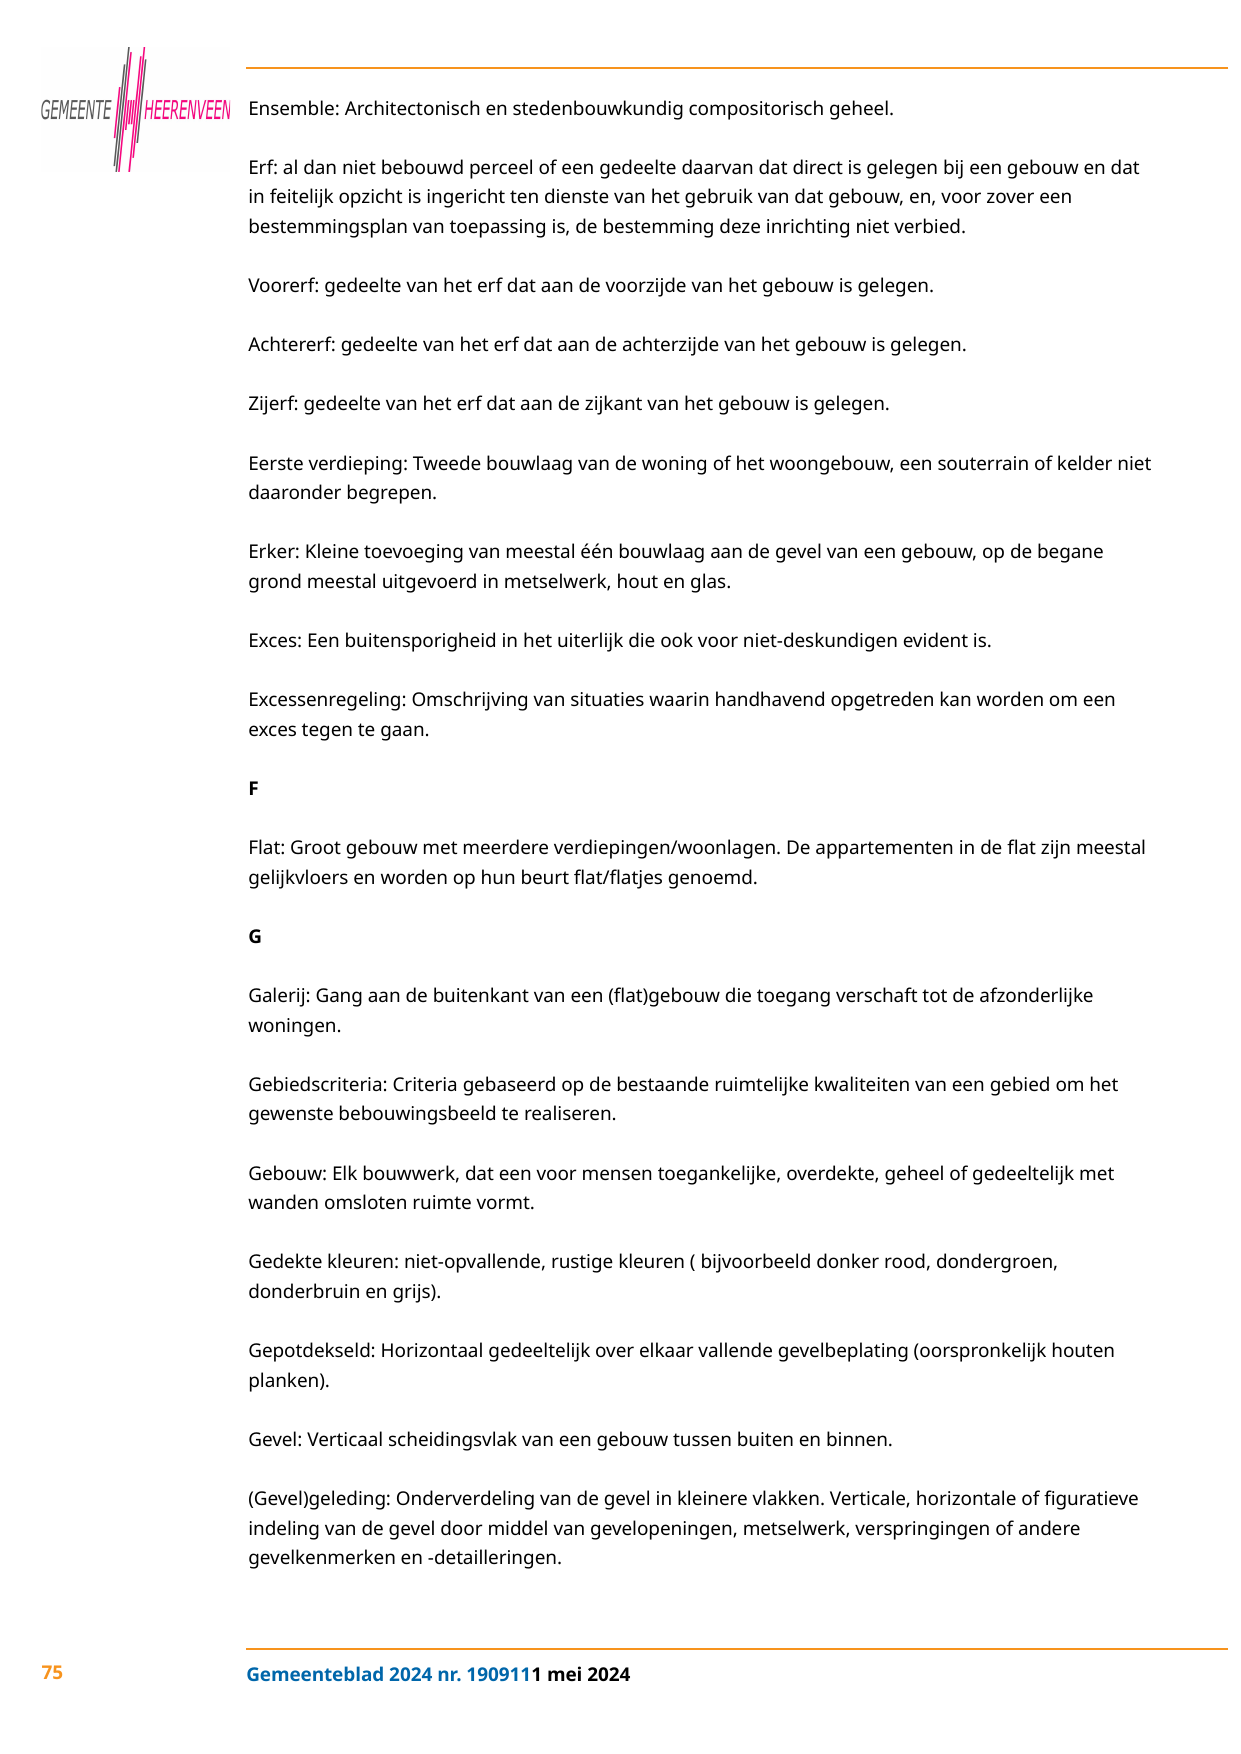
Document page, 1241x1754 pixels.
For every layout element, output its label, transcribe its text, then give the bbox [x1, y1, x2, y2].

text Gebouw: Elk bouwwerk, dat een voor mensen toegankelijke, overdekte, geheel of gedeeltelijk met wanden omsloten ruimte vormt. [248, 1160, 1152, 1215]
picture [41, 47, 231, 172]
text Gedekte kleuren: niet-opvallende, rustige kleuren ( bijvoorbeeld donker rood, dondergroen, donderbruin en grijs). [248, 1248, 1152, 1304]
text Flat: Groot gebouw met meerdere verdiepingen/woonlagen. De appartementen in de flat zijn meestal gelijkvloers en worden op hun beurt flat/flatjes genoemd. [248, 834, 1152, 890]
text Voorerf: gedeelte van het erf dat aan de voorzijde van het gebouw is gelegen. [248, 272, 1152, 298]
text Zijerf: gedeelte van het erf dat aan de zijkant van het gebouw is gelegen. [248, 391, 1152, 416]
text Erf: al dan niet bebouwd perceel of een gedeelte daarvan dat direct is gelegen bij een gebouw en dat in feitelijk opzicht is ingericht ten dienste van het gebruik van dat gebouw, en, voor zover een bestemmingsplan van toepassing is, de bestemming deze inrichting niet verbied. [248, 154, 1152, 239]
text Gepotdekseld: Horizontaal gedeeltelijk over elkaar vallende gevelbeplating (oorspronkelijk houten planken). [248, 1337, 1152, 1393]
text Ensemble: Architectonisch en stedenbouwkundig compositorisch geheel. [248, 95, 1152, 121]
text F [248, 775, 1152, 801]
text Galerij: Gang aan de buitenkant van een (flat)gebouw die toegang verschaft tot de afzonderlijke woningen. [248, 982, 1152, 1038]
text Achtererf: gedeelte van het erf dat aan de achterzijde van het gebouw is gelegen. [248, 331, 1152, 357]
text Eerste verdieping: Tweede bouwlaag van de woning of het woongebouw, een souterrain of kelder niet daaronder begrepen. [248, 450, 1152, 505]
text G [248, 923, 1152, 949]
text Exces: Een buitensporigheid in het uiterlijk die ook voor niet-deskundigen evident is. [248, 627, 1152, 653]
text Gevel: Verticaal scheidingsvlak van een gebouw tussen buiten en binnen. [248, 1426, 1152, 1452]
text Erker: Kleine toevoeging van meestal één bouwlaag aan de gevel van een gebouw, op de begane grond meestal uitgevoerd in metselwerk, hout en glas. [248, 538, 1152, 594]
text Gebiedscriteria: Criteria gebaseerd op de bestaande ruimtelijke kwaliteiten van een gebied om het gewenste bebouwingsbeeld te realiseren. [248, 1071, 1152, 1126]
text Excessenregeling: Omschrijving van situaties waarin handhavend opgetreden kan worden om een exces tegen te gaan. [248, 686, 1152, 742]
text (Gevel)geleding: Onderverdeling van de gevel in kleinere vlakken. Verticale, horizontale of figuratieve indeling van de gevel door middel van gevelopeningen, metselwerk, verspringingen of andere gevelkenmerken en -detailleringen. [248, 1485, 1152, 1570]
